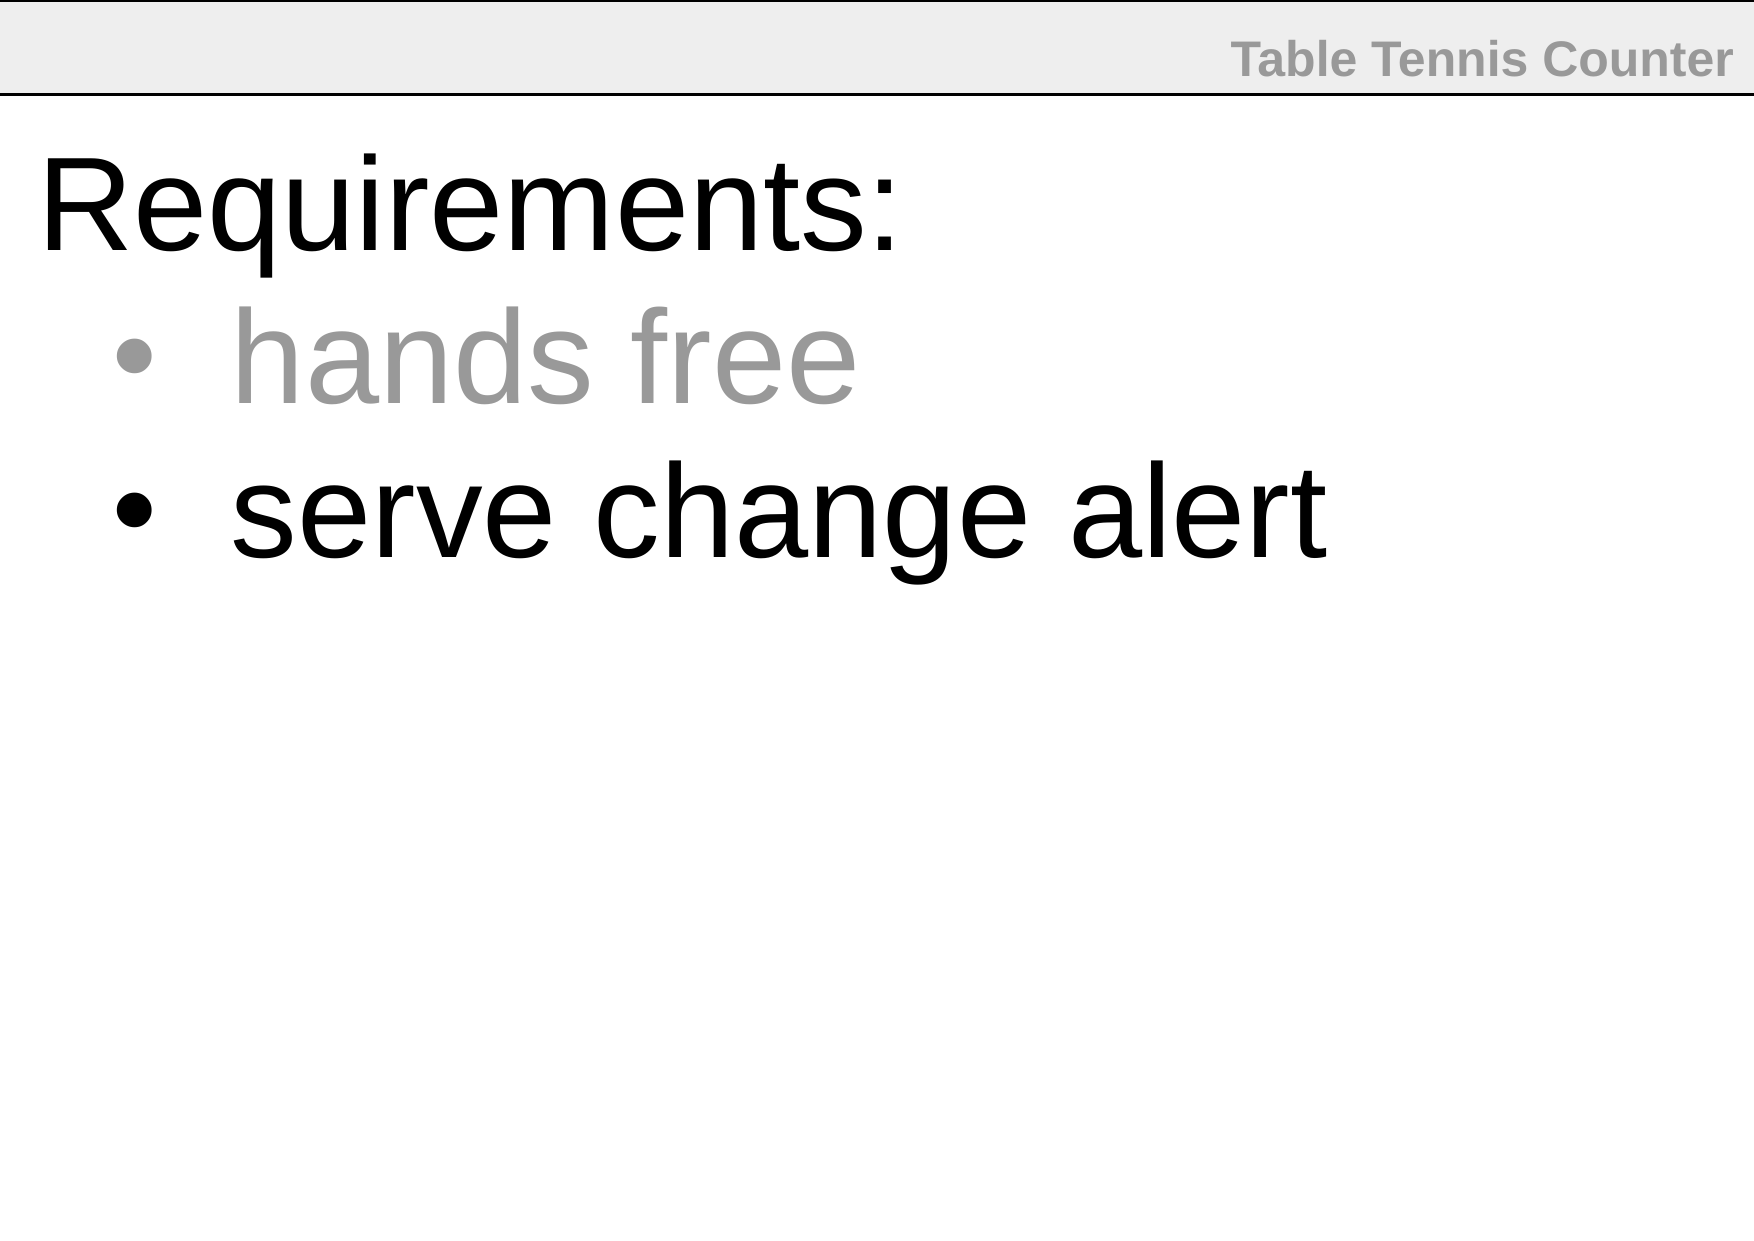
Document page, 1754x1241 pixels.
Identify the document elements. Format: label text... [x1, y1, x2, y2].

list hands free [112, 279, 1754, 433]
list serve change alert [112, 433, 1754, 587]
text Requirements: [0, 126, 1754, 279]
